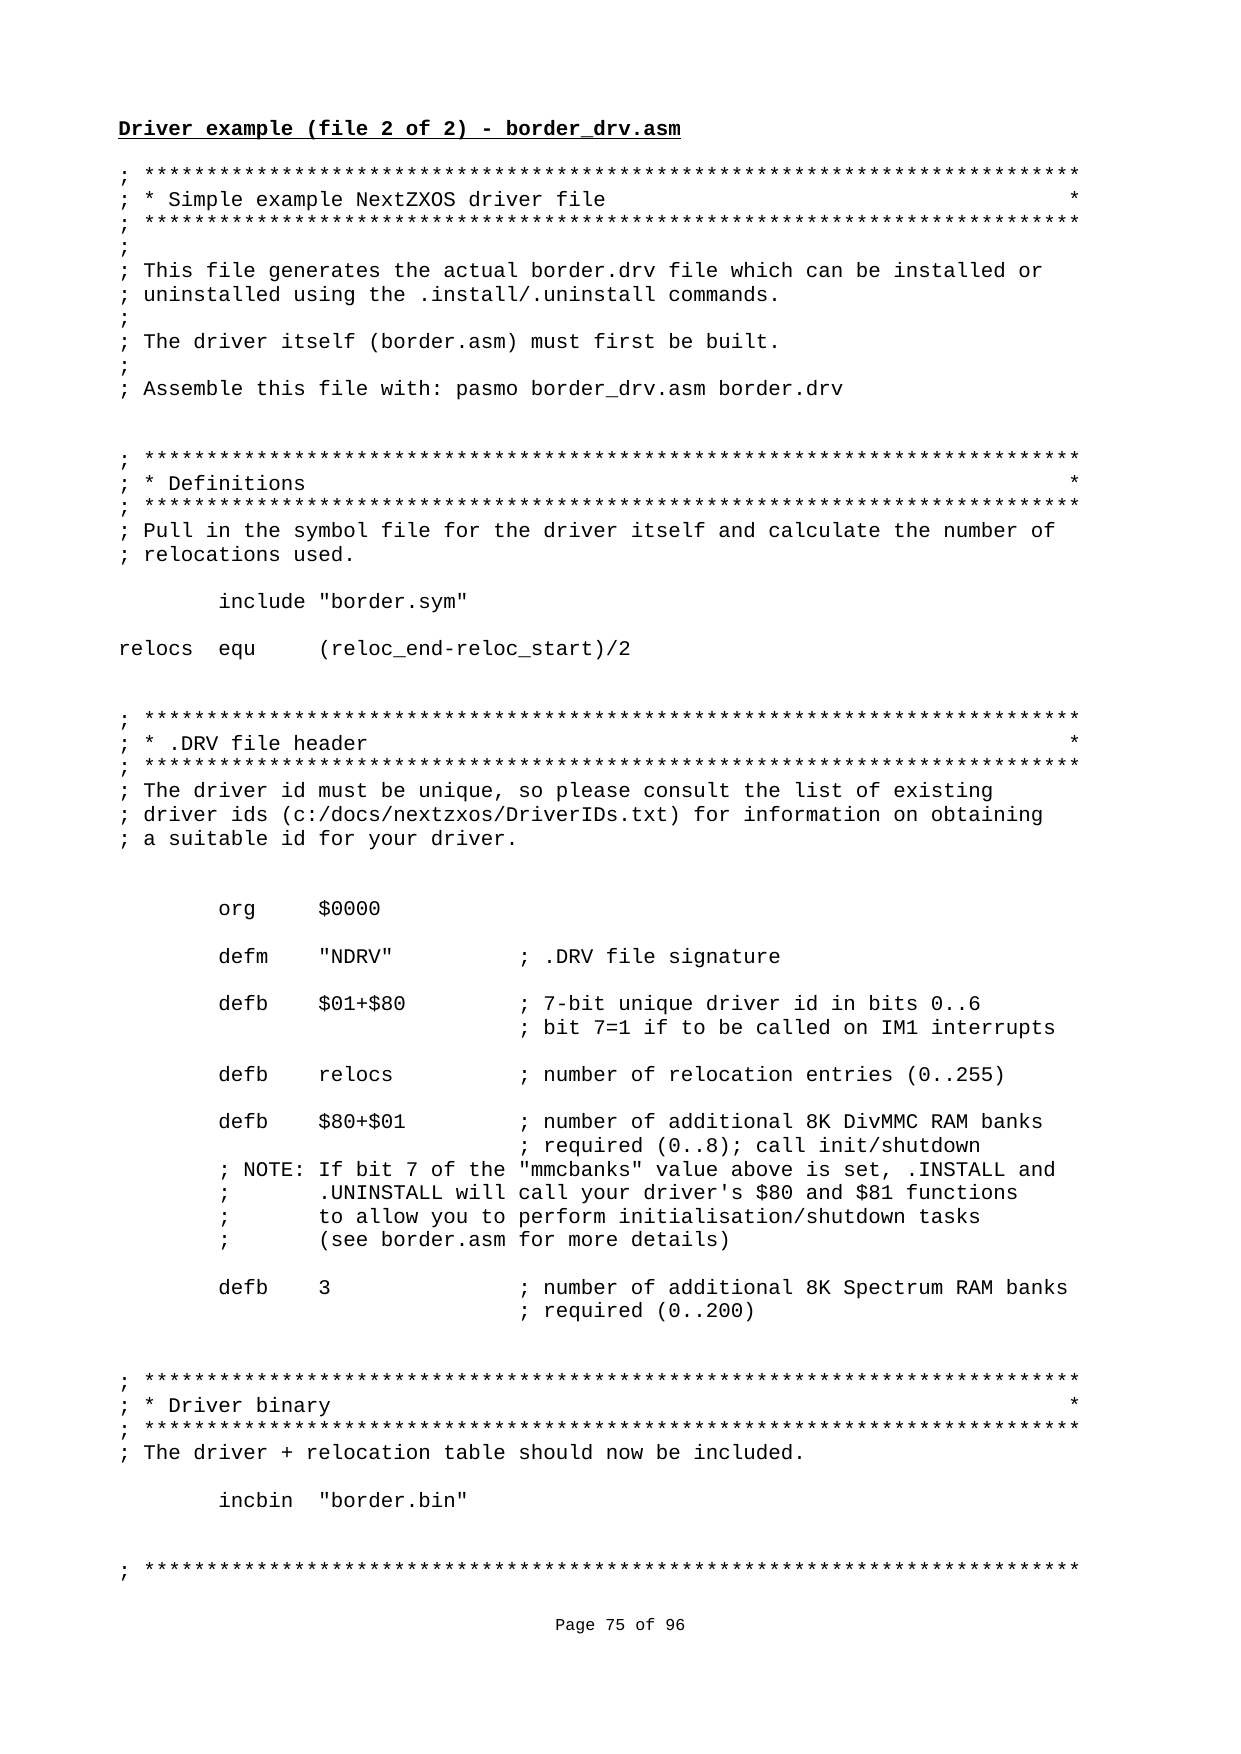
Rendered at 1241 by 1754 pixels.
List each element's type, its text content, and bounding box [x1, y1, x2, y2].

text incbin "border.bin" [118, 1489, 1122, 1513]
text ; Pull in the symbol file for the driver itself and calculate the number of [118, 520, 1122, 544]
text ; This file generates the actual border.drv file which can be installed or [118, 260, 1122, 284]
text ; *************************************************************************** [118, 1561, 1122, 1584]
text ; *************************************************************************** [118, 449, 1122, 473]
text ; *************************************************************************** [118, 1371, 1122, 1395]
text ; *************************************************************************** [118, 757, 1122, 780]
text ; .UNINSTALL will call your driver's $80 and $81 functions [118, 1182, 1122, 1206]
text org $0000 [118, 898, 1122, 922]
text ; *************************************************************************** [118, 709, 1122, 733]
text ; driver ids (c:/docs/nextzxos/DriverIDs.txt) for information on obtaining [118, 804, 1122, 827]
text defb $01+$80 ; 7-bit unique driver id in bits 0..6 [118, 993, 1122, 1017]
text Driver example (file 2 of 2) - border_drv.asm [118, 118, 1122, 142]
text defb 3 ; number of additional 8K Spectrum RAM banks [118, 1277, 1122, 1300]
text ; to allow you to perform initialisation/shutdown tasks [118, 1206, 1122, 1229]
text ; a suitable id for your driver. [118, 827, 1122, 851]
text ; (see border.asm for more details) [118, 1229, 1122, 1253]
text ; NOTE: If bit 7 of the "mmcbanks" value above is set, .INSTALL and [118, 1158, 1122, 1182]
text ; required (0..8); call init/shutdown [118, 1135, 1122, 1158]
text ; [118, 354, 1122, 378]
text ; [118, 236, 1122, 260]
text defm "NDRV" ; .DRV file signature [118, 946, 1122, 969]
text ; uninstalled using the .install/.uninstall commands. [118, 284, 1122, 307]
text ; The driver id must be unique, so please consult the list of existing [118, 780, 1122, 804]
text ; * Simple example NextZXOS driver file * [118, 189, 1122, 213]
text ; The driver + relocation table should now be included. [118, 1442, 1122, 1466]
text ; The driver itself (border.asm) must first be built. [118, 331, 1122, 354]
text ; *************************************************************************** [118, 496, 1122, 520]
text ; *************************************************************************** [118, 213, 1122, 236]
text relocs equ (reloc_end-reloc_start)/2 [118, 638, 1122, 662]
text ; [118, 307, 1122, 331]
text defb $80+$01 ; number of additional 8K DivMMC RAM banks [118, 1111, 1122, 1135]
text ; required (0..200) [118, 1300, 1122, 1324]
text defb relocs ; number of relocation entries (0..255) [118, 1064, 1122, 1088]
text ; *************************************************************************** [118, 1419, 1122, 1442]
text ; relocations used. [118, 544, 1122, 567]
text include "border.sym" [118, 591, 1122, 615]
text ; bit 7=1 if to be called on IM1 interrupts [118, 1017, 1122, 1040]
text ; * Driver binary * [118, 1395, 1122, 1419]
text ; Assemble this file with: pasmo border_drv.asm border.drv [118, 378, 1122, 402]
text ; * Definitions * [118, 473, 1122, 496]
text ; * .DRV file header * [118, 733, 1122, 757]
text ; *************************************************************************** [118, 165, 1122, 189]
